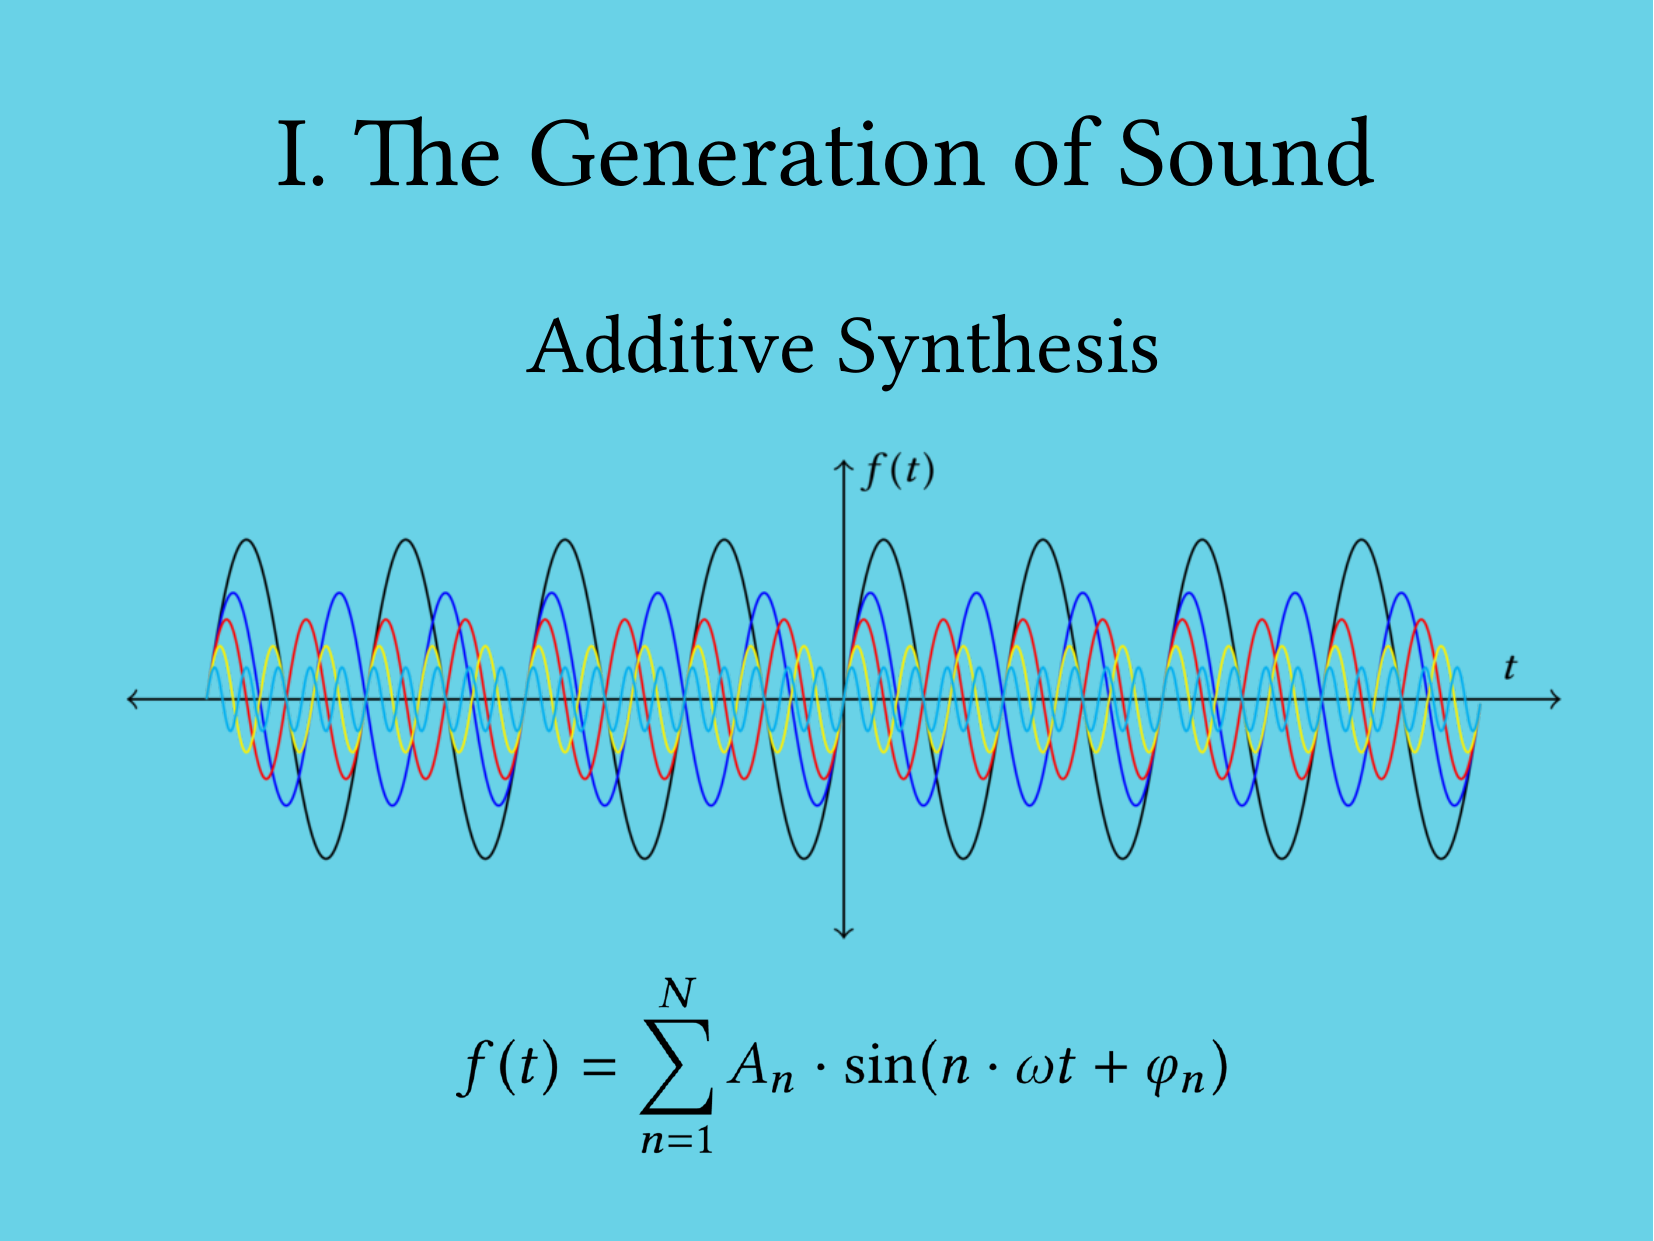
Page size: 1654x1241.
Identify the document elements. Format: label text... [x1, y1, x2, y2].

subtitle Additive Synthesis [100, 270, 1588, 991]
picture [456, 965, 1232, 1159]
picture [126, 434, 1562, 940]
title I. The Generation of Sound [82, 49, 1571, 257]
